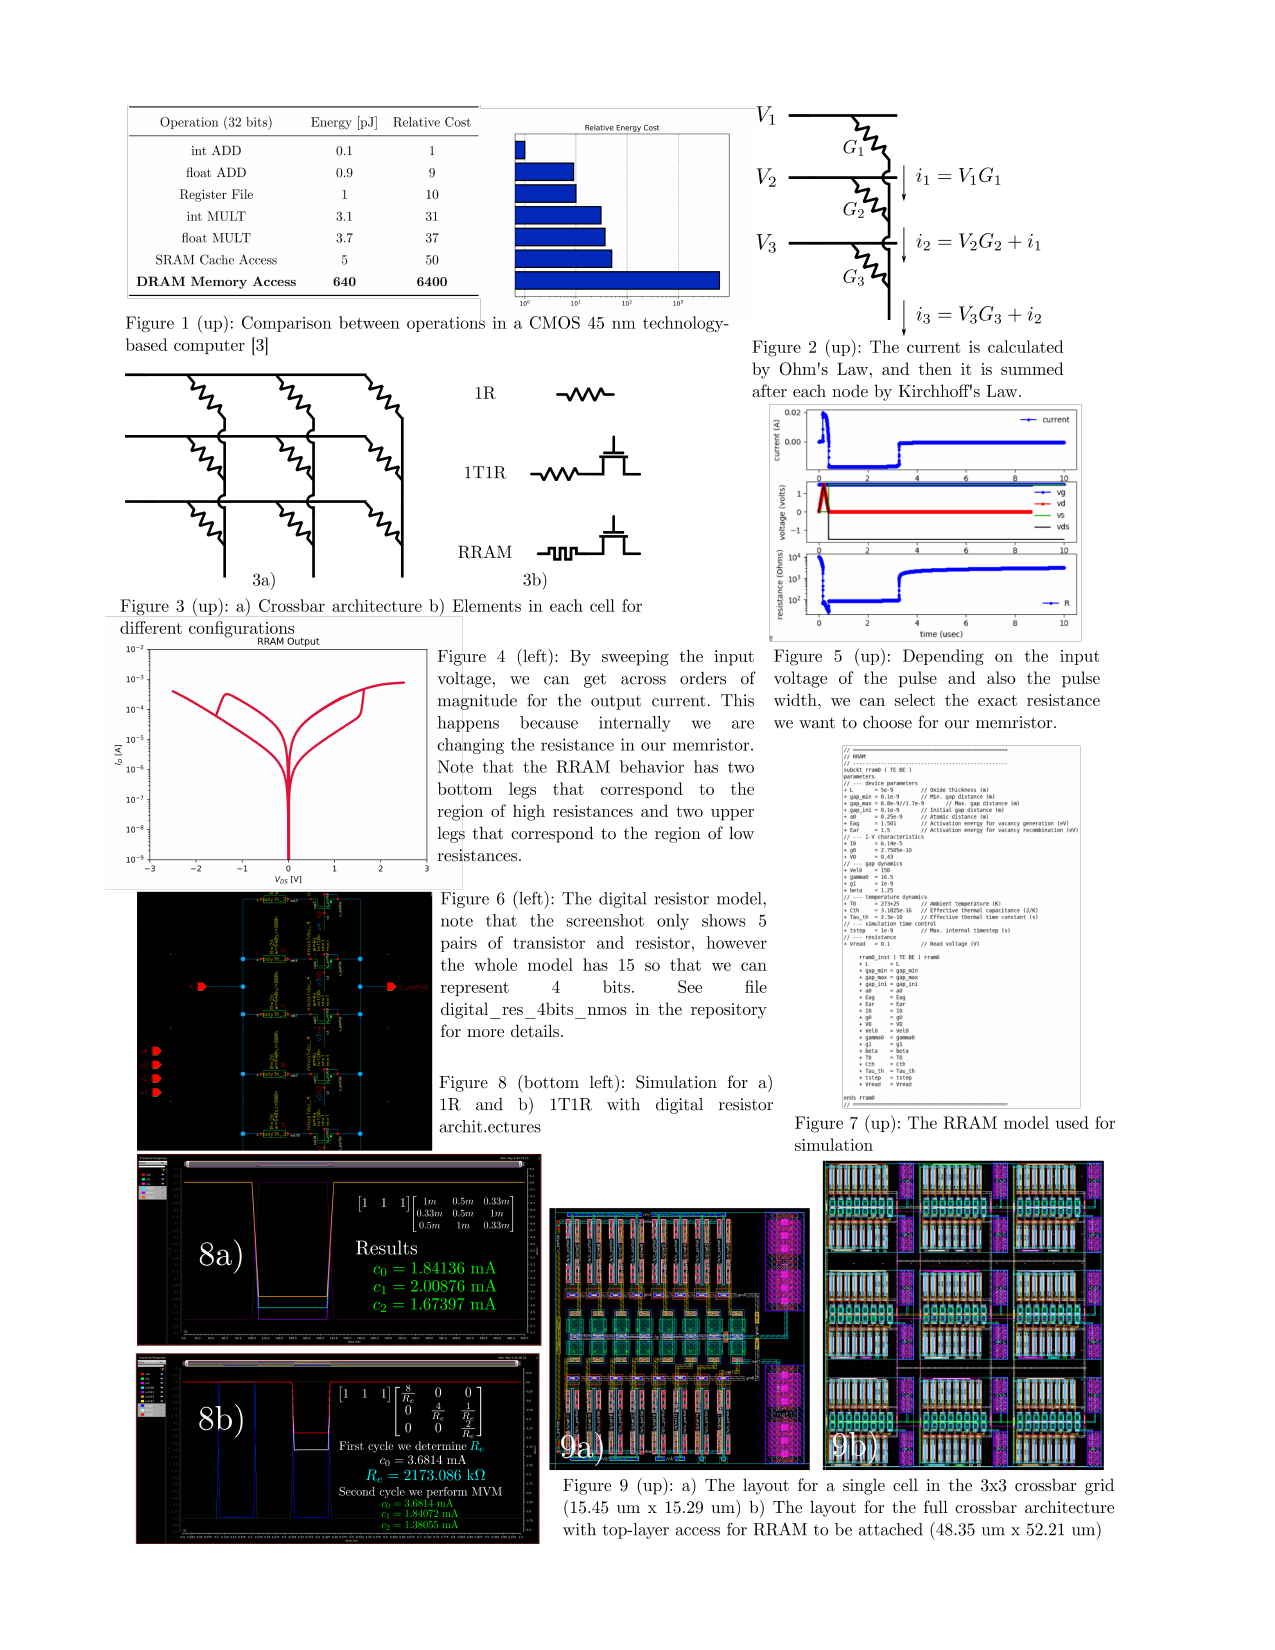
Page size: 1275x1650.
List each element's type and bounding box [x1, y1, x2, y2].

picture [105, 105, 1170, 1544]
